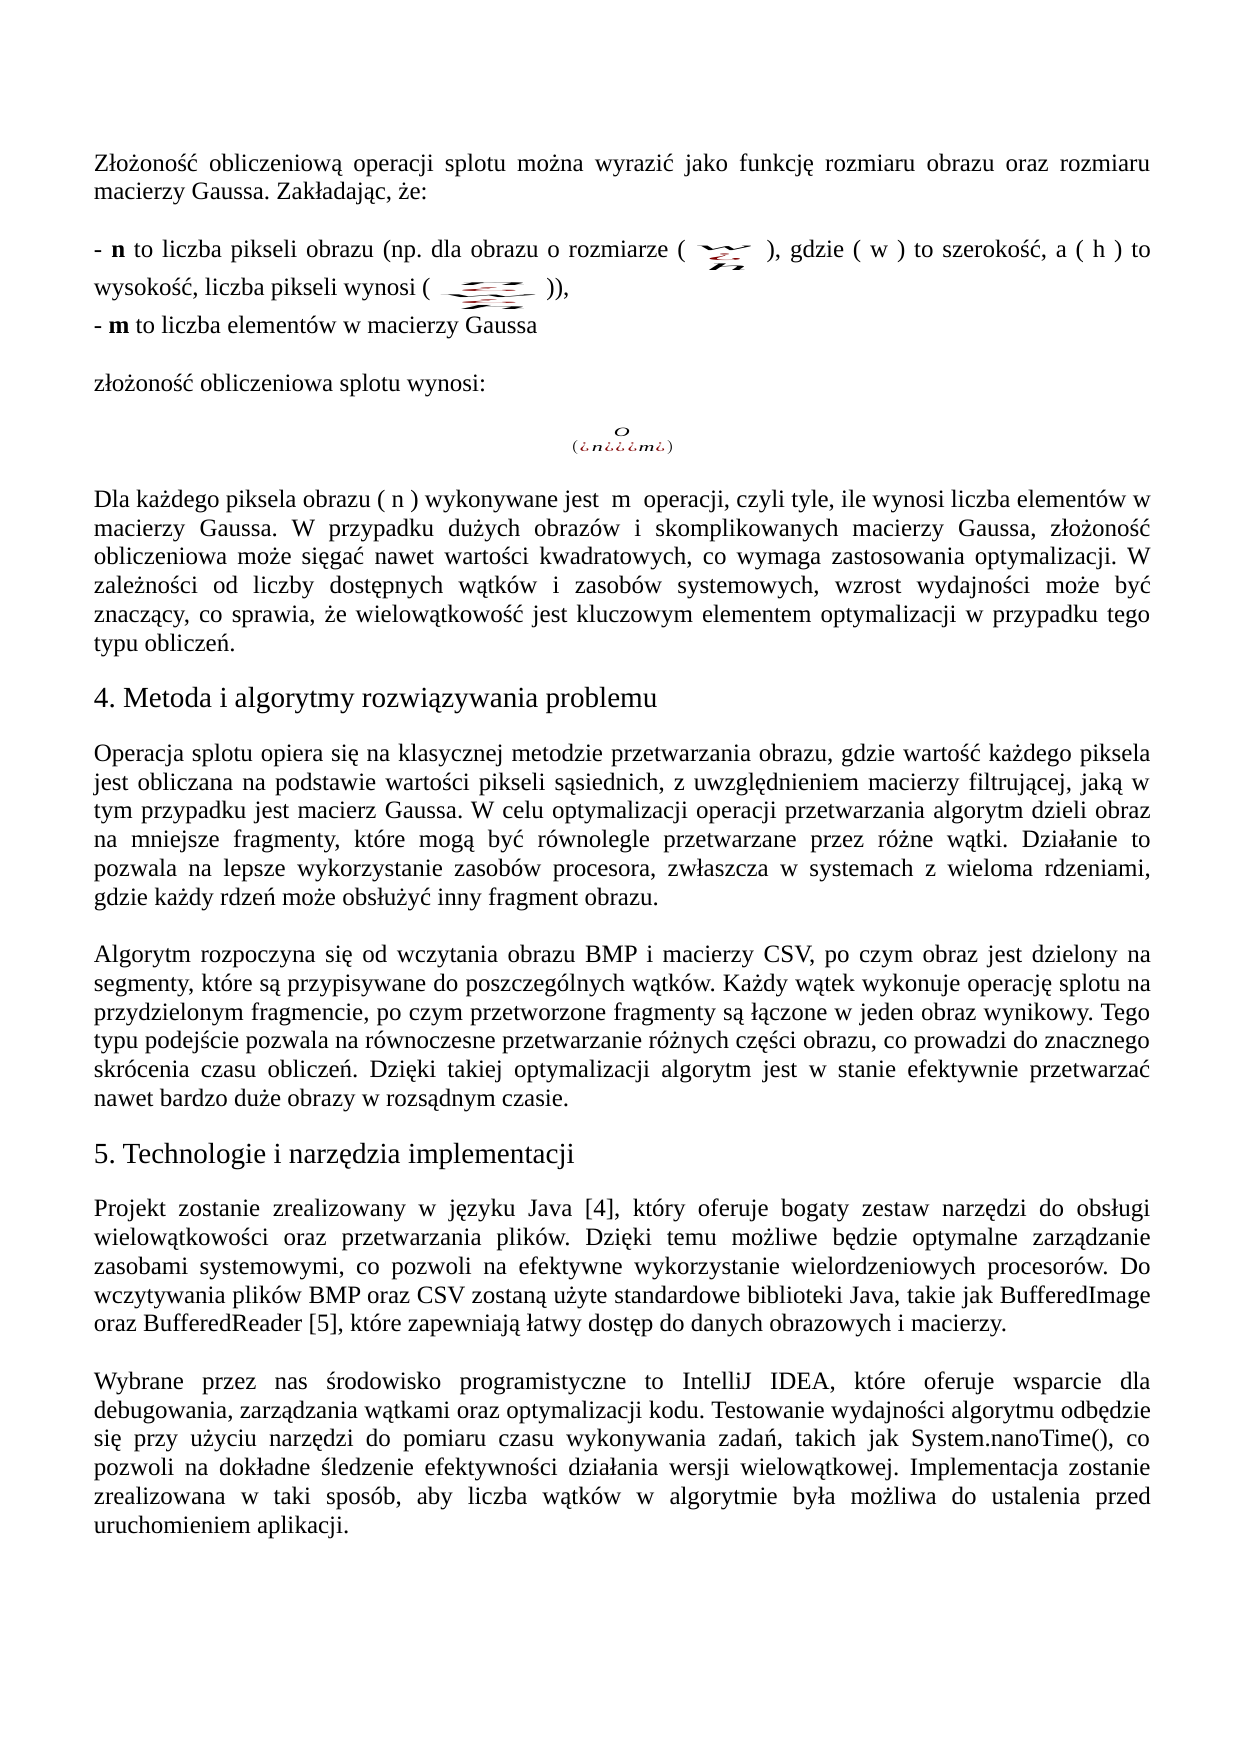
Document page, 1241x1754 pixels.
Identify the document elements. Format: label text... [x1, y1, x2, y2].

text Operacja splotu opiera się na klasycznej metodzie przetwarzania obrazu, gdzie wartość każdego piksela jest obliczana na podstawie wartości pikseli sąsiednich, z uwzględnieniem macierzy filtrującej, jaką w tym przypadku jest macierz Gaussa. W celu optymalizacji operacji przetwarzania algorytm dzieli obraz na mniejsze fragmenty, które mogą być równolegle przetwarzane przez różne wątki. Działanie to pozwala na lepsze wykorzystanie zasobów procesora, zwłaszcza w systemach z wieloma rdzeniami, gdzie każdy rdzeń może obsłużyć inny fragment obrazu. [94, 738, 1152, 911]
text Projekt zostanie zrealizowany w języku Java [4], który oferuje bogaty zestaw narzędzi do obsługi wielowątkowości oraz przetwarzania plików. Dzięki temu możliwe będzie optymalne zarządzanie zasobami systemowymi, co pozwoli na efektywne wykorzystanie wielordzeniowych procesorów. Do wczytywania plików BMP oraz CSV zostaną użyte standardowe biblioteki Java, takie jak BufferedImage oraz BufferedReader [5], które zapewniają łatwy dostęp do danych obrazowych i macierzy. [94, 1193, 1152, 1337]
text Algorytm rozpoczyna się od wczytania obrazu BMP i macierzy CSV, po czym obraz jest dzielony na segmenty, które są przypisywane do poszczególnych wątków. Każdy wątek wykonuje operację splotu na przydzielonym fragmencie, po czym przetworzone fragmenty są łączone w jeden obraz wynikowy. Tego typu podejście pozwala na równoczesne przetwarzanie różnych części obrazu, co prowadzi do znacznego skrócenia czasu obliczeń. Dzięki takiej optymalizacji algorytm jest w stanie efektywnie przetwarzać nawet bardzo duże obrazy w rozsądnym czasie. [94, 939, 1152, 1112]
subtitle 5. Technologie i narzędzia implementacji [94, 1136, 1152, 1169]
text - m to liczba elementów w macierzy Gaussa [94, 310, 1152, 339]
text Złożoność obliczeniową operacji splotu można wyrazić jako funkcję rozmiaru obrazu oraz rozmiaru macierzy Gaussa. Zakładając, że: [94, 148, 1152, 205]
text Dla każdego piksela obrazu ( n ) wykonywane jest m operacji, czyli tyle, ile wynosi liczba elementów w macierzy Gaussa. W przypadku dużych obrazów i skomplikowanych macierzy Gaussa, złożoność obliczeniowa może sięgać nawet wartości kwadratowych, co wymaga zastosowania optymalizacji. W zależności od liczby dostępnych wątków i zasobów systemowych, wzrost wydajności może być znaczący, co sprawia, że wielowątkowość jest kluczowym elementem optymalizacji w przypadku tego typu obliczeń. [94, 484, 1152, 656]
text złożoność obliczeniowa splotu wynosi: [94, 368, 1152, 397]
subtitle 4. Metoda i algorytmy rozwiązywania problemu [94, 680, 1152, 714]
text Wybrane przez nas środowisko programistyczne to IntelliJ IDEA, które oferuje wsparcie dla debugowania, zarządzania wątkami oraz optymalizacji kodu. Testowanie wydajności algorytmu odbędzie się przy użyciu narzędzi do pomiaru czasu wykonywania zadań, takich jak System.nanoTime(), co pozwoli na dokładne śledzenie efektywności działania wersji wielowątkowej. Implementacja zostanie zrealizowana w taki sposób, aby liczba wątków w algorytmie była możliwa do ustalenia przed uruchomieniem aplikacji. [94, 1366, 1152, 1538]
text - n to liczba pikseli obrazu (np. dla obrazu o rozmiarze ( ), gdzie ( w ) to szerokość, a ( h ) to wysokość, liczba pikseli wynosi ( )), [94, 234, 1152, 310]
